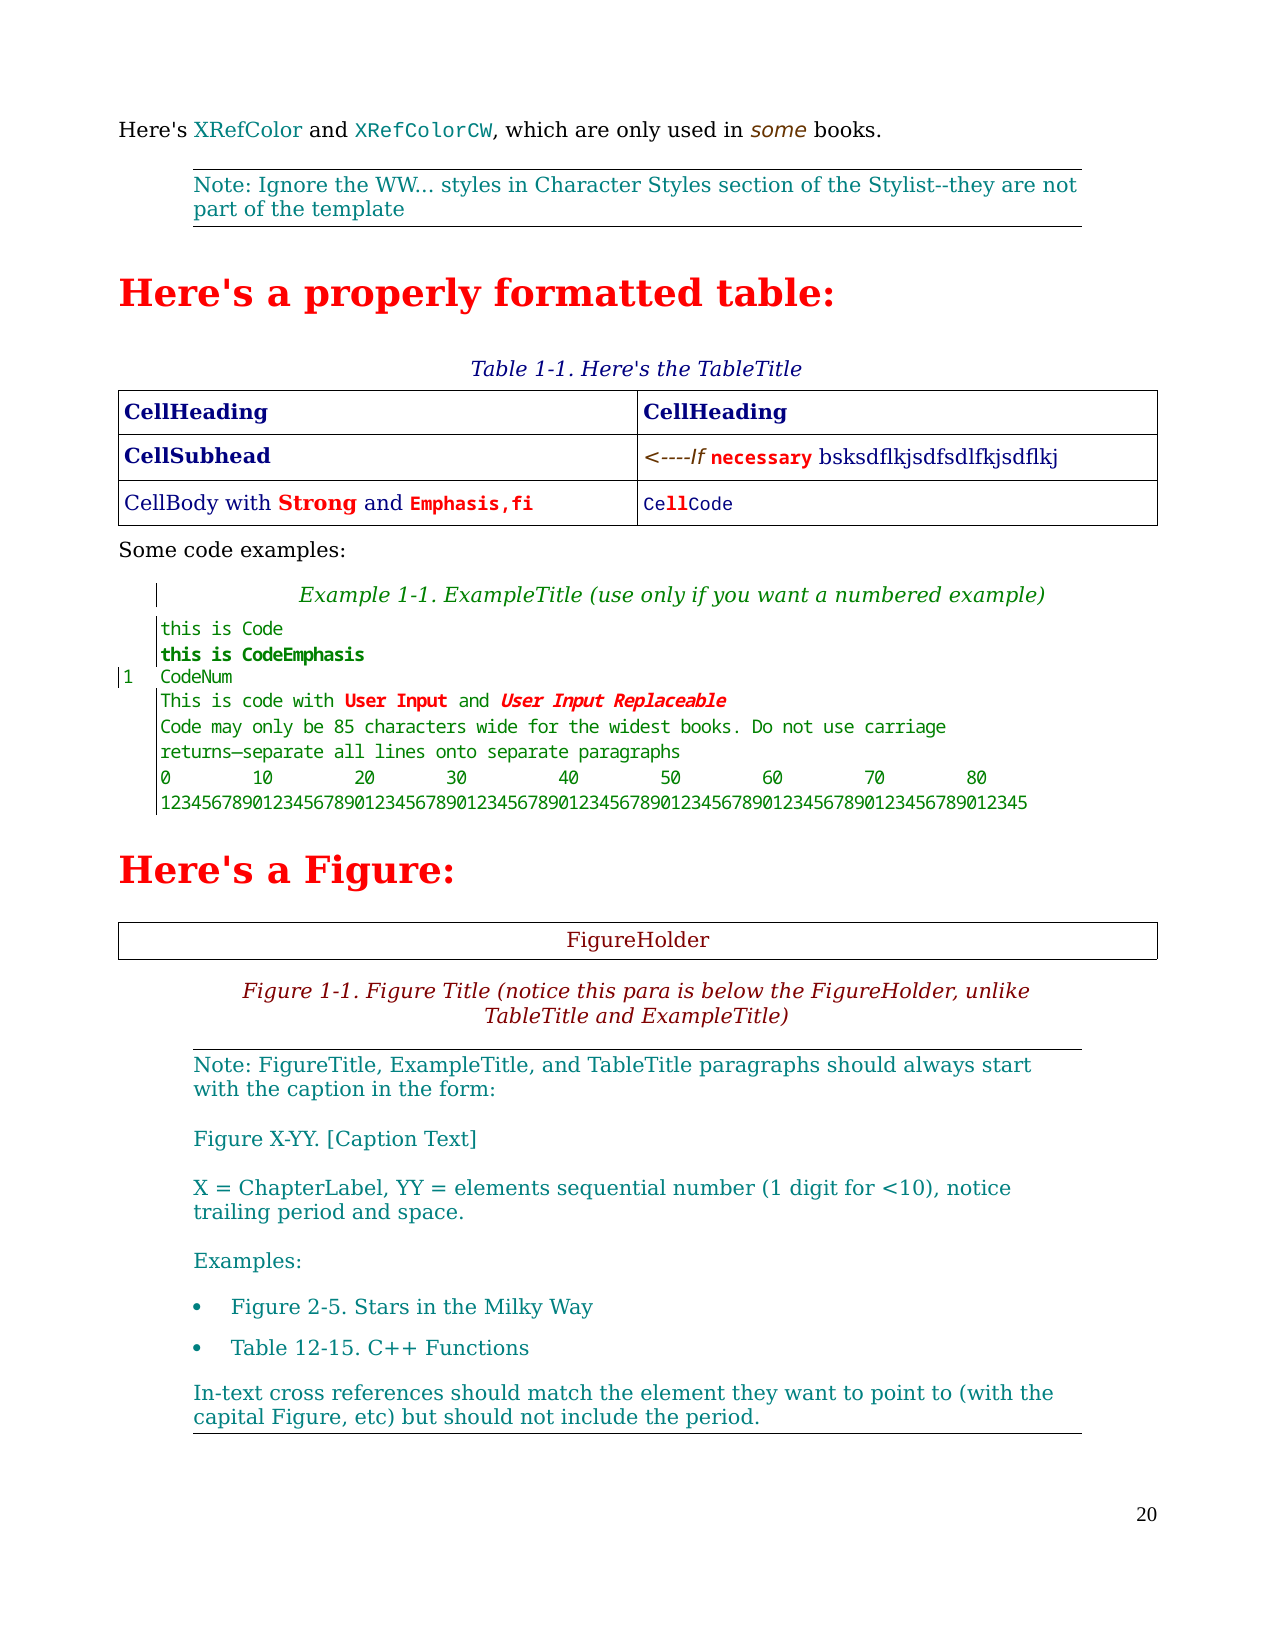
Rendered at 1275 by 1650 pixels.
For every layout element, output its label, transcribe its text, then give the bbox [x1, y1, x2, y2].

text Some code examples: [118, 538, 1157, 562]
table_cell CellBody with Strong and Emphasis,fi [119, 481, 637, 525]
table_header CellHeading [638, 391, 1157, 434]
list Figure 2-5. Stars in the Milky Way [193, 1290, 1082, 1319]
text X = ChapterLabel, YY = elements sequential number (1 digit for <10), notice trailing period and space. [193, 1172, 1082, 1224]
text Here's a Figure: [118, 848, 1157, 893]
table_header CellHeading [119, 391, 637, 434]
text this is Code [157, 616, 1176, 641]
text Examples: [193, 1245, 1082, 1274]
text Here's a properly formatted table: [118, 272, 1157, 316]
title Figure 1-1. Figure Title (notice this para is below the FigureHolder, unlike TableTitle and ExampleTitle) [193, 979, 1082, 1028]
table_cell CellSubhead [119, 435, 637, 480]
text this is CodeEmphasis [157, 641, 1176, 667]
text FigureHolder [119, 923, 1157, 959]
table_cell <----If necessary bsksdflkjsdfsdlfkjsdflkj [638, 435, 1157, 480]
text Figure X-YY. [Caption Text] [193, 1122, 1082, 1151]
text 1234567890123456789012345678901234567890123456789012345678901234567890123456789012345 [157, 790, 1176, 815]
text This is code with User Input and User Input Replaceable [157, 688, 1275, 713]
text Note: Ignore the WW... styles in Character Styles section of the Stylist--they are not part of the template [193, 170, 1082, 226]
list Table 12-15. C++ Functions [193, 1331, 1082, 1360]
text returns—separate all lines onto separate paragraphs [157, 739, 1176, 764]
list CodeNum [119, 667, 1275, 688]
text Note: FigureTitle, ExampleTitle, and TableTitle paragraphs should always start with the caption in the form: [193, 1050, 1082, 1102]
table_cell CellCode [638, 481, 1157, 525]
text In-text cross references should match the element they want to point to (with the capital Figure, etc) but should not include the period. [193, 1376, 1082, 1433]
text Here's XRefColor and XRefColorCW, which are only used in some books. [118, 118, 1157, 144]
title Table 1-1. Here's the TableTitle [193, 357, 1082, 382]
title Example 1-1. ExampleTitle (use only if you want a numbered example) [157, 583, 1187, 607]
text Code may only be 85 characters wide for the widest books. Do not use carriage [157, 713, 1176, 739]
text 0 10 20 30 40 50 60 70 80 [157, 764, 1176, 790]
